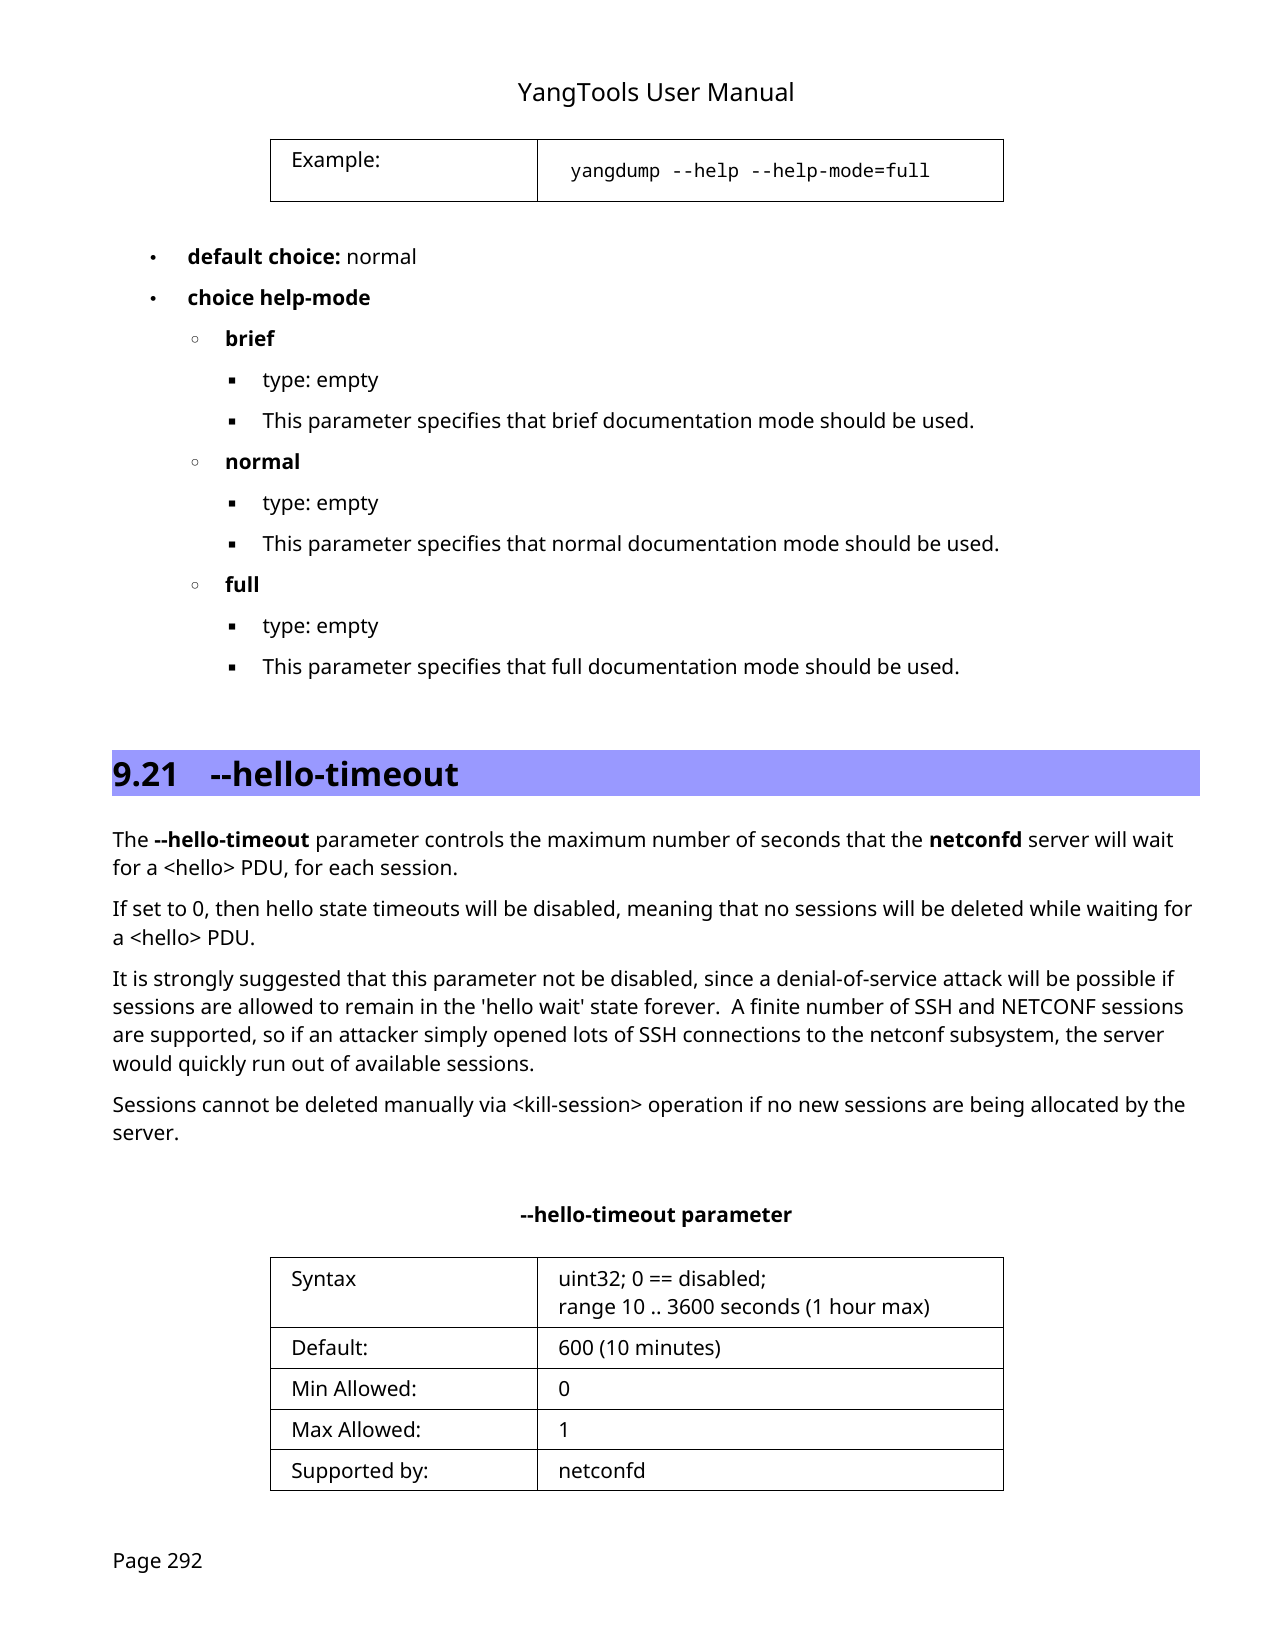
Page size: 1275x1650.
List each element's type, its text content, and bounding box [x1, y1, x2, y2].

list This parameter specifies that brief documentation mode should be used. [225, 406, 1200, 435]
text Sessions cannot be deleted manually via <kill-session> operation if no new sessions are being allocated by the server. [112, 1090, 1200, 1147]
table_cell yangdump --help --help-mode=full [538, 140, 1003, 201]
subtitle --hello-timeout [112, 750, 1200, 796]
table_header Syntax [271, 1258, 537, 1327]
list normal [187, 447, 1200, 476]
text The --hello-timeout parameter controls the maximum number of seconds that the netconfd server will wait for a <hello> PDU, for each session. [112, 825, 1200, 882]
list This parameter specifies that full documentation mode should be used. [225, 652, 1200, 680]
table_cell 1 [538, 1410, 1003, 1449]
text If set to 0, then hello state timeouts will be disabled, meaning that no sessions will be deleted while waiting for a <hello> PDU. [112, 894, 1200, 951]
text It is strongly suggested that this parameter not be disabled, since a denial-of-service attack will be possible if sessions are allowed to remain in the 'hello wait' state forever. A finite number of SSH and NETCONF sessions are supported, so if an attacker simply opened lots of SSH connections to the netconf subsystem, the server would quickly run out of available sessions. [112, 964, 1200, 1077]
table_cell netconfd [538, 1450, 1003, 1490]
table_cell Max Allowed: [271, 1410, 537, 1449]
list type: empty [225, 365, 1200, 394]
table_cell Min Allowed: [271, 1369, 537, 1408]
table_cell Example: [271, 140, 537, 201]
list choice help-mode [150, 283, 1200, 312]
list type: empty [225, 611, 1200, 639]
table_cell 600 (10 minutes) [538, 1328, 1003, 1367]
table_cell Supported by: [271, 1450, 537, 1490]
table_header uint32; 0 == disabled; range 10 .. 3600 seconds (1 hour max) [538, 1258, 1003, 1327]
list type: empty [225, 488, 1200, 517]
subtitle --hello-timeout parameter [127, 1200, 1185, 1229]
list This parameter specifies that normal documentation mode should be used. [225, 529, 1200, 557]
table_cell 0 [538, 1369, 1003, 1408]
list brief [187, 324, 1200, 353]
list default choice: normal [150, 242, 1200, 271]
list full [187, 570, 1200, 598]
table_cell Default: [271, 1328, 537, 1367]
